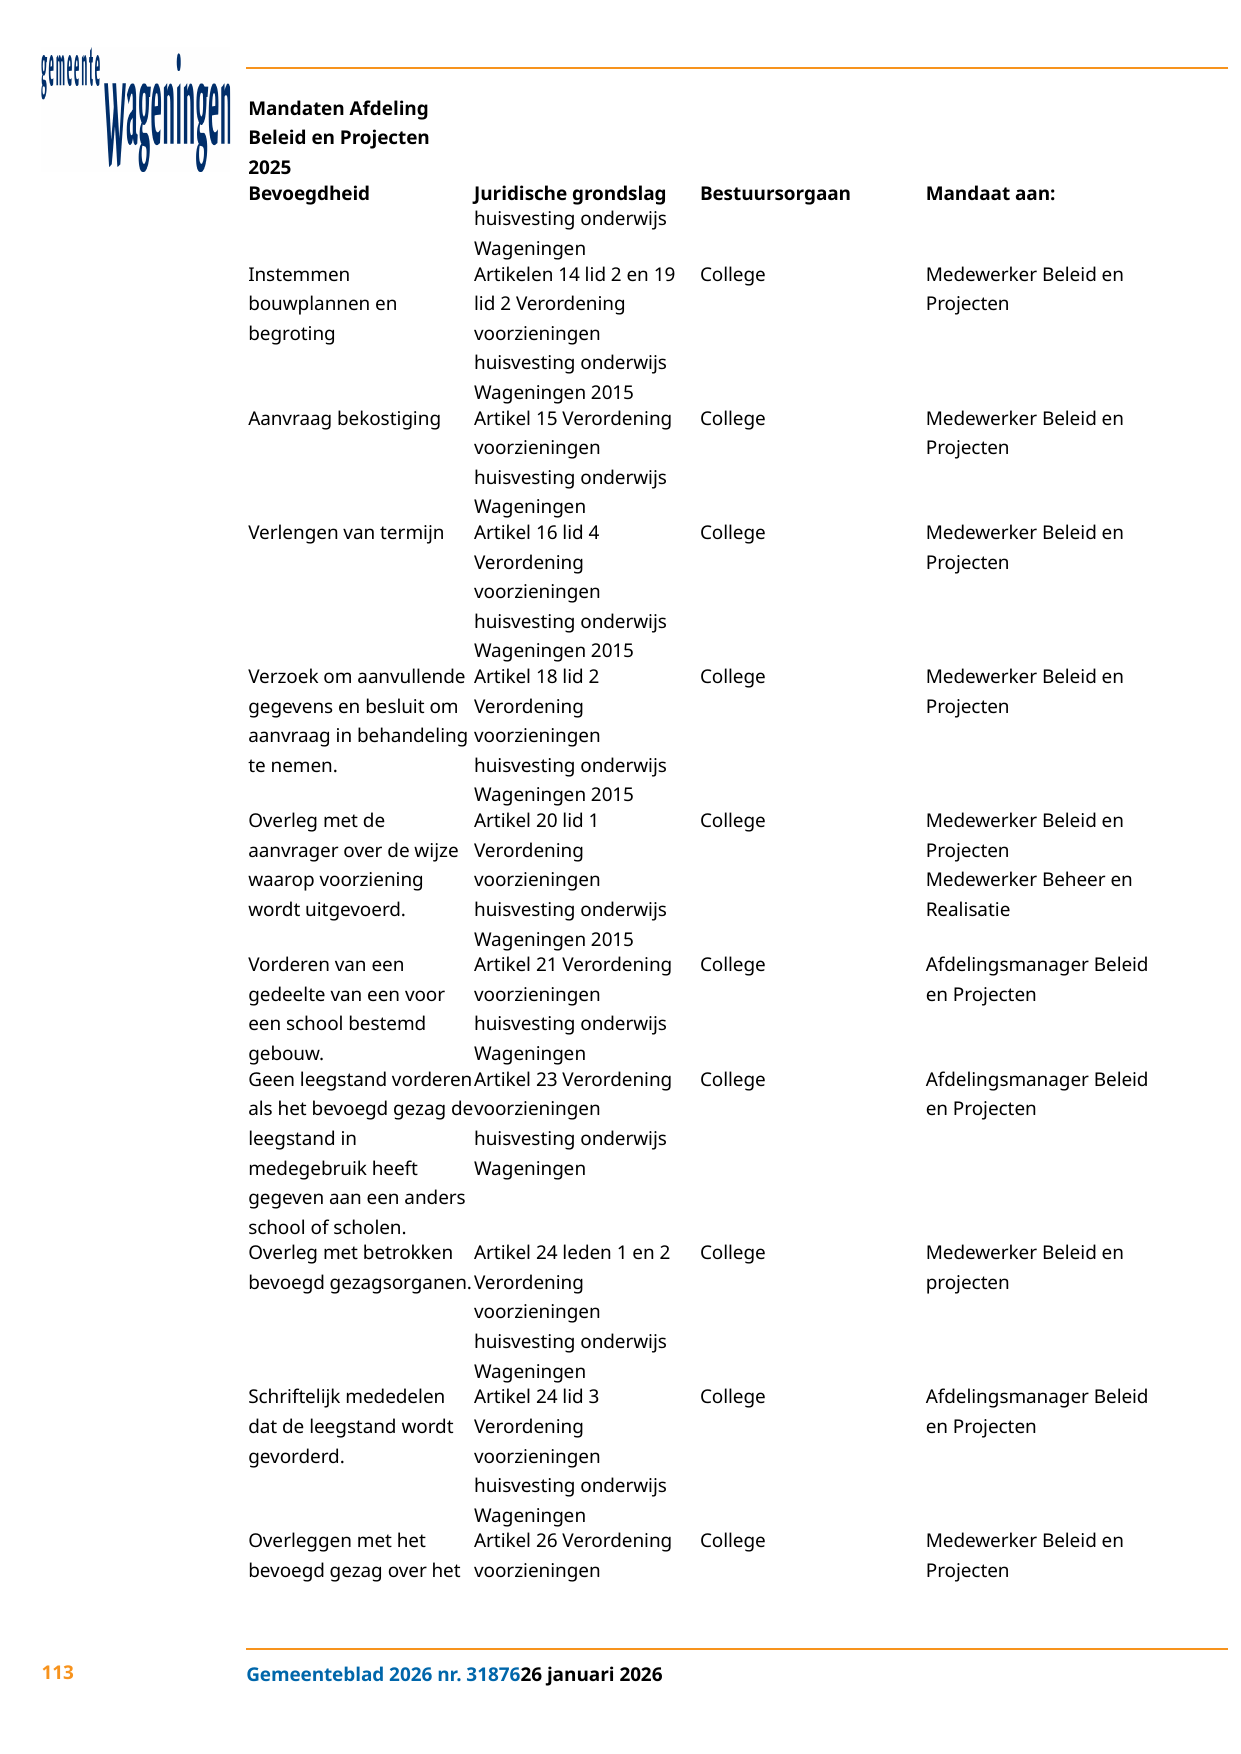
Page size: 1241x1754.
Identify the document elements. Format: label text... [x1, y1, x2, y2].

table_cell Medewerker Beleid en Projecten [926, 405, 1152, 519]
table_cell Artikel 26 Verordening voorzieningen [474, 1528, 700, 1583]
table_cell College [700, 405, 926, 519]
table_cell [248, 205, 474, 261]
table_cell Medewerker Beleid en Projecten Medewerker Beheer en Realisatie [926, 808, 1152, 951]
table_cell Overleg met de aanvrager over de wijze waarop voorziening wordt uitgevoerd. [248, 808, 474, 951]
table_cell Aanvraag bekostiging [248, 405, 474, 519]
table_cell College [700, 1384, 926, 1528]
table_header [700, 95, 926, 180]
table_cell Medewerker Beleid en Projecten [926, 1528, 1152, 1583]
table_cell Artikel 16 lid 4 Verordening voorzieningen huisvesting onderwijs Wageningen 2015 [474, 519, 700, 663]
table_cell College [700, 951, 926, 1066]
table_header Mandaten Afdeling Beleid en Projecten 2025 [248, 95, 474, 180]
table_cell Verzoek om aanvullende gegevens en besluit om aanvraag in behandeling te nemen. [248, 663, 474, 807]
table_cell Medewerker Beleid en Projecten [926, 261, 1152, 405]
table_cell College [700, 261, 926, 405]
picture [41, 47, 231, 172]
table_cell Artikel 23 Verordening voorzieningen huisvesting onderwijs Wageningen [474, 1066, 700, 1239]
table_cell College [700, 519, 926, 663]
table_cell College [700, 808, 926, 951]
table_cell Overleggen met het bevoegd gezag over het [248, 1528, 474, 1583]
table_cell Artikel 24 leden 1 en 2 Verordening voorzieningen huisvesting onderwijs Wageningen [474, 1240, 700, 1384]
table_cell College [700, 1066, 926, 1239]
table_cell Vorderen van een gedeelte van een voor een school bestemd gebouw. [248, 951, 474, 1066]
table_cell Medewerker Beleid en Projecten [926, 663, 1152, 807]
table_cell Artikel 20 lid 1 Verordening voorzieningen huisvesting onderwijs Wageningen 2015 [474, 808, 700, 951]
table_cell Geen leegstand vorderen als het bevoegd gezag de leegstand in medegebruik heeft gegeven aan een anders school of scholen. [248, 1066, 474, 1239]
table_cell Medewerker Beleid en Projecten [926, 519, 1152, 663]
table_cell Afdelingsmanager Beleid en Projecten [926, 1066, 1152, 1239]
table_cell Bestuursorgaan [700, 180, 926, 205]
table_cell College [700, 1240, 926, 1384]
table_cell [926, 205, 1152, 261]
table_cell Afdelingsmanager Beleid en Projecten [926, 951, 1152, 1066]
table_cell Artikel 24 lid 3 Verordening voorzieningen huisvesting onderwijs Wageningen [474, 1384, 700, 1528]
table_cell Instemmen bouwplannen en begroting [248, 261, 474, 405]
table_cell [700, 205, 926, 261]
table_cell Schriftelijk mededelen dat de leegstand wordt gevorderd. [248, 1384, 474, 1528]
table_cell Afdelingsmanager Beleid en Projecten [926, 1384, 1152, 1528]
table_header [926, 95, 1152, 180]
table_cell Bevoegdheid [248, 180, 474, 205]
table_cell Verlengen van termijn [248, 519, 474, 663]
table_cell Mandaat aan: [926, 180, 1152, 205]
table_cell Artikelen 14 lid 2 en 19 lid 2 Verordening voorzieningen huisvesting onderwijs Wageningen 2015 [474, 261, 700, 405]
table_cell Overleg met betrokken bevoegd gezagsorganen. [248, 1240, 474, 1384]
table_cell huisvesting onderwijs Wageningen [474, 205, 700, 261]
table_cell Artikel 21 Verordening voorzieningen huisvesting onderwijs Wageningen [474, 951, 700, 1066]
table_cell College [700, 1528, 926, 1583]
table_header [474, 95, 700, 180]
table_cell Juridische grondslag [474, 180, 700, 205]
table_cell College [700, 663, 926, 807]
table_cell Medewerker Beleid en projecten [926, 1240, 1152, 1384]
table_cell Artikel 15 Verordening voorzieningen huisvesting onderwijs Wageningen [474, 405, 700, 519]
table_cell Artikel 18 lid 2 Verordening voorzieningen huisvesting onderwijs Wageningen 2015 [474, 663, 700, 807]
